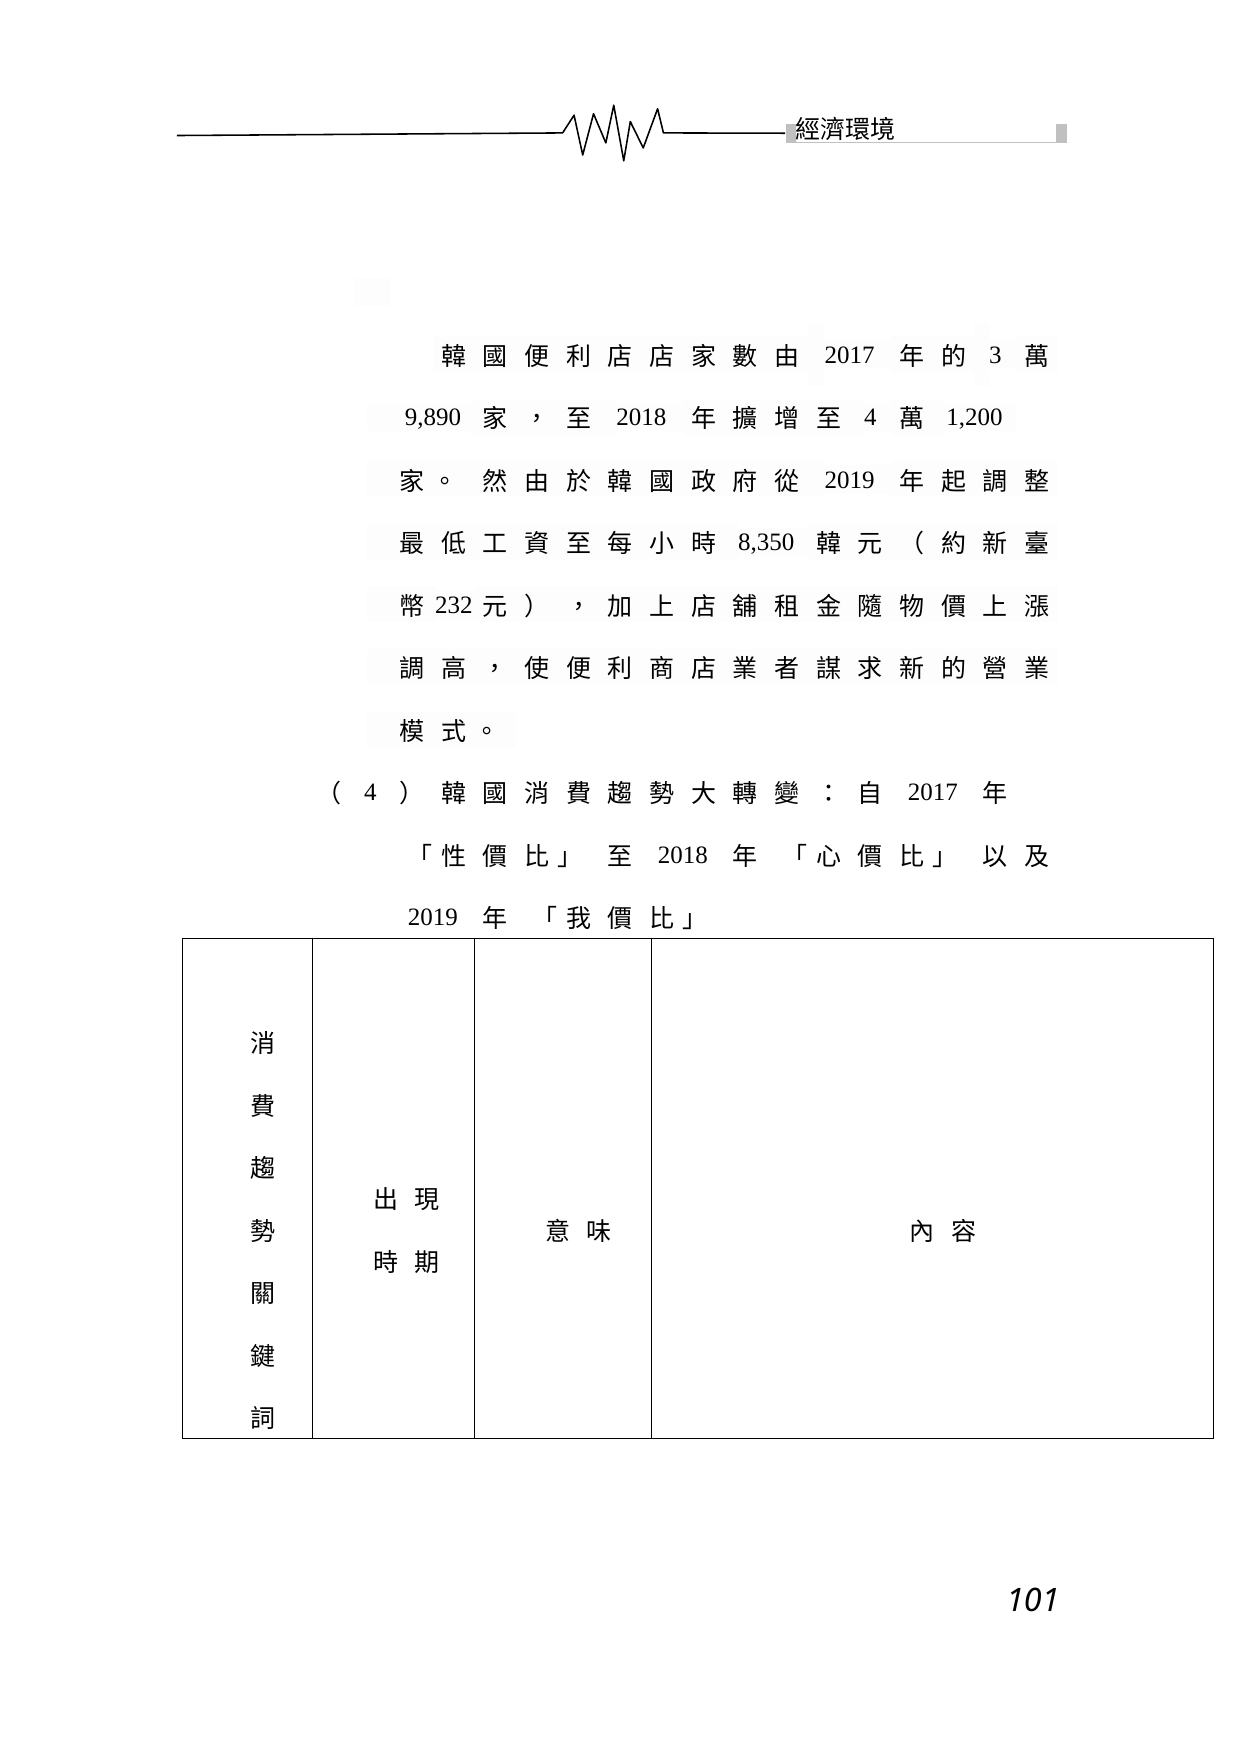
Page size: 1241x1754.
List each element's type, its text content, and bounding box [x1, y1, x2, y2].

text 韓國便利店店家數由2017年的3萬9,890家，至2018年擴增至4萬1,200家。然由於韓國政府從2019年起調整最低工資至每小時8,350韓元（約新臺幣232元），加上店舖租金隨物價上漲調高，使便利商店業者謀求新的營業模式。 [367, 313, 1058, 750]
table_header 消費趨勢 關鍵詞 [183, 939, 312, 1438]
table_header 出現時期 [313, 939, 474, 1438]
text （4）韓國消費趨勢大轉變：自2017年「性價比」至2018年「心價比」以及2019年「我價比」 [306, 750, 1058, 938]
table_header 意味 [475, 939, 651, 1438]
table_header 內容 [652, 939, 1213, 1438]
